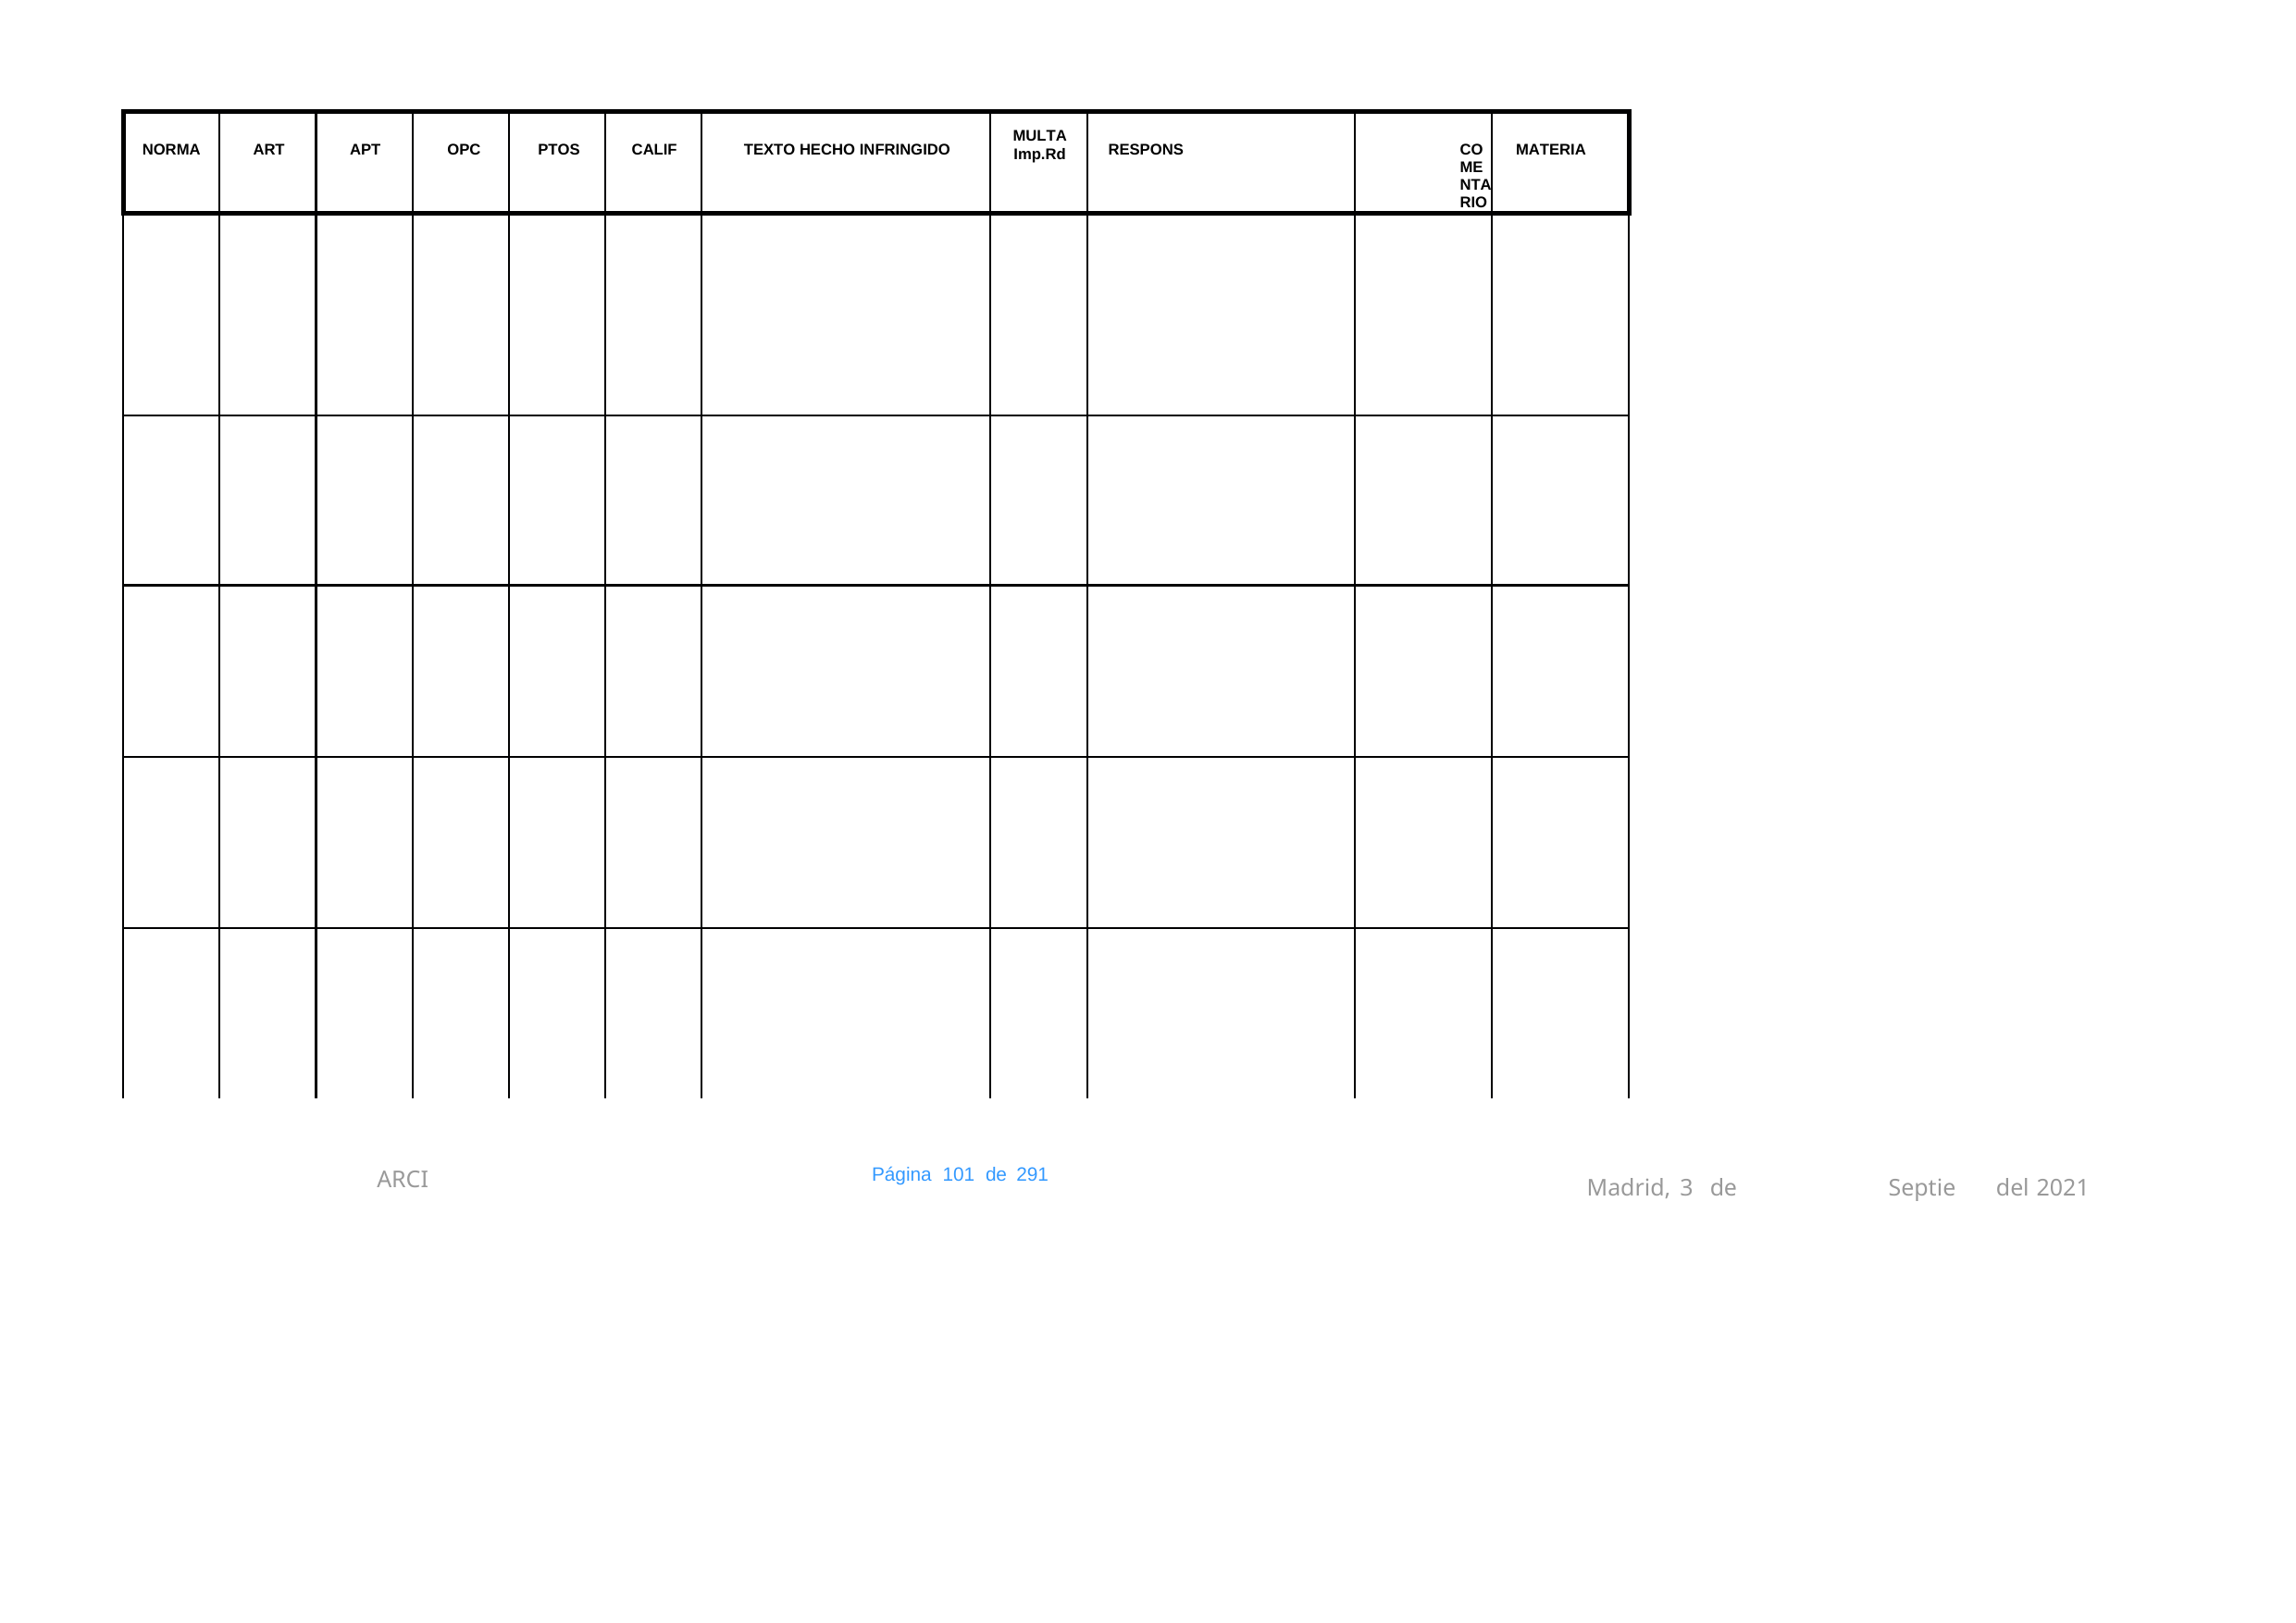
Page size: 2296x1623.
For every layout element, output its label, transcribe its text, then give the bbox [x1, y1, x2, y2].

table_cell [317, 216, 412, 415]
table_cell [1493, 416, 1628, 584]
table_cell [220, 416, 315, 584]
text del 2021 [1996, 1171, 2186, 1203]
table_cell [414, 216, 508, 415]
table_header CALIF [606, 114, 701, 211]
table_cell [1088, 416, 1354, 584]
table_cell [124, 758, 218, 927]
table_cell [1356, 416, 1491, 584]
table_cell [510, 216, 604, 415]
table_cell [317, 416, 412, 584]
table_cell [1493, 216, 1628, 415]
table_cell [220, 758, 315, 927]
text Septie [1888, 1171, 1982, 1203]
table_header COMENTARIO [1356, 114, 1491, 211]
table_header OPC [414, 114, 508, 211]
table_cell [702, 587, 989, 756]
table_cell [702, 758, 989, 927]
table_header NORMA [126, 114, 218, 211]
table_cell [124, 587, 218, 756]
table_header RESPONS [1088, 114, 1354, 211]
table_cell [510, 587, 604, 756]
table_cell [606, 416, 701, 584]
table_cell [991, 587, 1086, 756]
table_header APT [317, 114, 412, 211]
table_header TEXTO HECHO INFRINGIDO [702, 114, 989, 211]
table_cell [1493, 758, 1628, 927]
table_cell [317, 929, 412, 1098]
table_cell [702, 216, 989, 415]
table_cell [124, 416, 218, 584]
table_cell [1088, 216, 1354, 415]
table_cell [702, 416, 989, 584]
table_cell [606, 758, 701, 927]
table_cell [606, 929, 701, 1098]
table_cell [991, 929, 1086, 1098]
table_cell [991, 216, 1086, 415]
table_cell [317, 758, 412, 927]
table_cell [991, 758, 1086, 927]
table_header ART [220, 114, 315, 211]
table_cell [220, 216, 315, 415]
table_header MULTA Imp.Rd [991, 114, 1086, 211]
table_cell [606, 587, 701, 756]
table_cell [702, 929, 989, 1098]
table_cell [220, 929, 315, 1098]
table_cell [124, 216, 218, 415]
table_cell [414, 416, 508, 584]
table_cell [1356, 758, 1491, 927]
text ARCI [109, 1162, 428, 1194]
table_cell [510, 929, 604, 1098]
table_cell [317, 587, 412, 756]
table_cell [1356, 587, 1491, 756]
table_cell [414, 758, 508, 927]
table_cell [510, 416, 604, 584]
table_cell [414, 587, 508, 756]
table_cell [510, 758, 604, 927]
table_cell [220, 587, 315, 756]
table_cell [1088, 587, 1354, 756]
text Página 101 de 291 [872, 1162, 1255, 1184]
table_cell [1088, 929, 1354, 1098]
table_cell [991, 416, 1086, 584]
table_header PTOS [510, 114, 604, 211]
table_cell [1088, 758, 1354, 927]
text Madrid, 3 de [1586, 1171, 1874, 1203]
table_cell [414, 929, 508, 1098]
table_cell [1356, 216, 1491, 415]
table_cell [124, 929, 218, 1098]
table_header MATERIA [1493, 114, 1627, 211]
table_cell [1356, 929, 1491, 1098]
table_cell [606, 216, 701, 415]
table_cell [1493, 929, 1628, 1098]
table_cell [1493, 587, 1628, 756]
